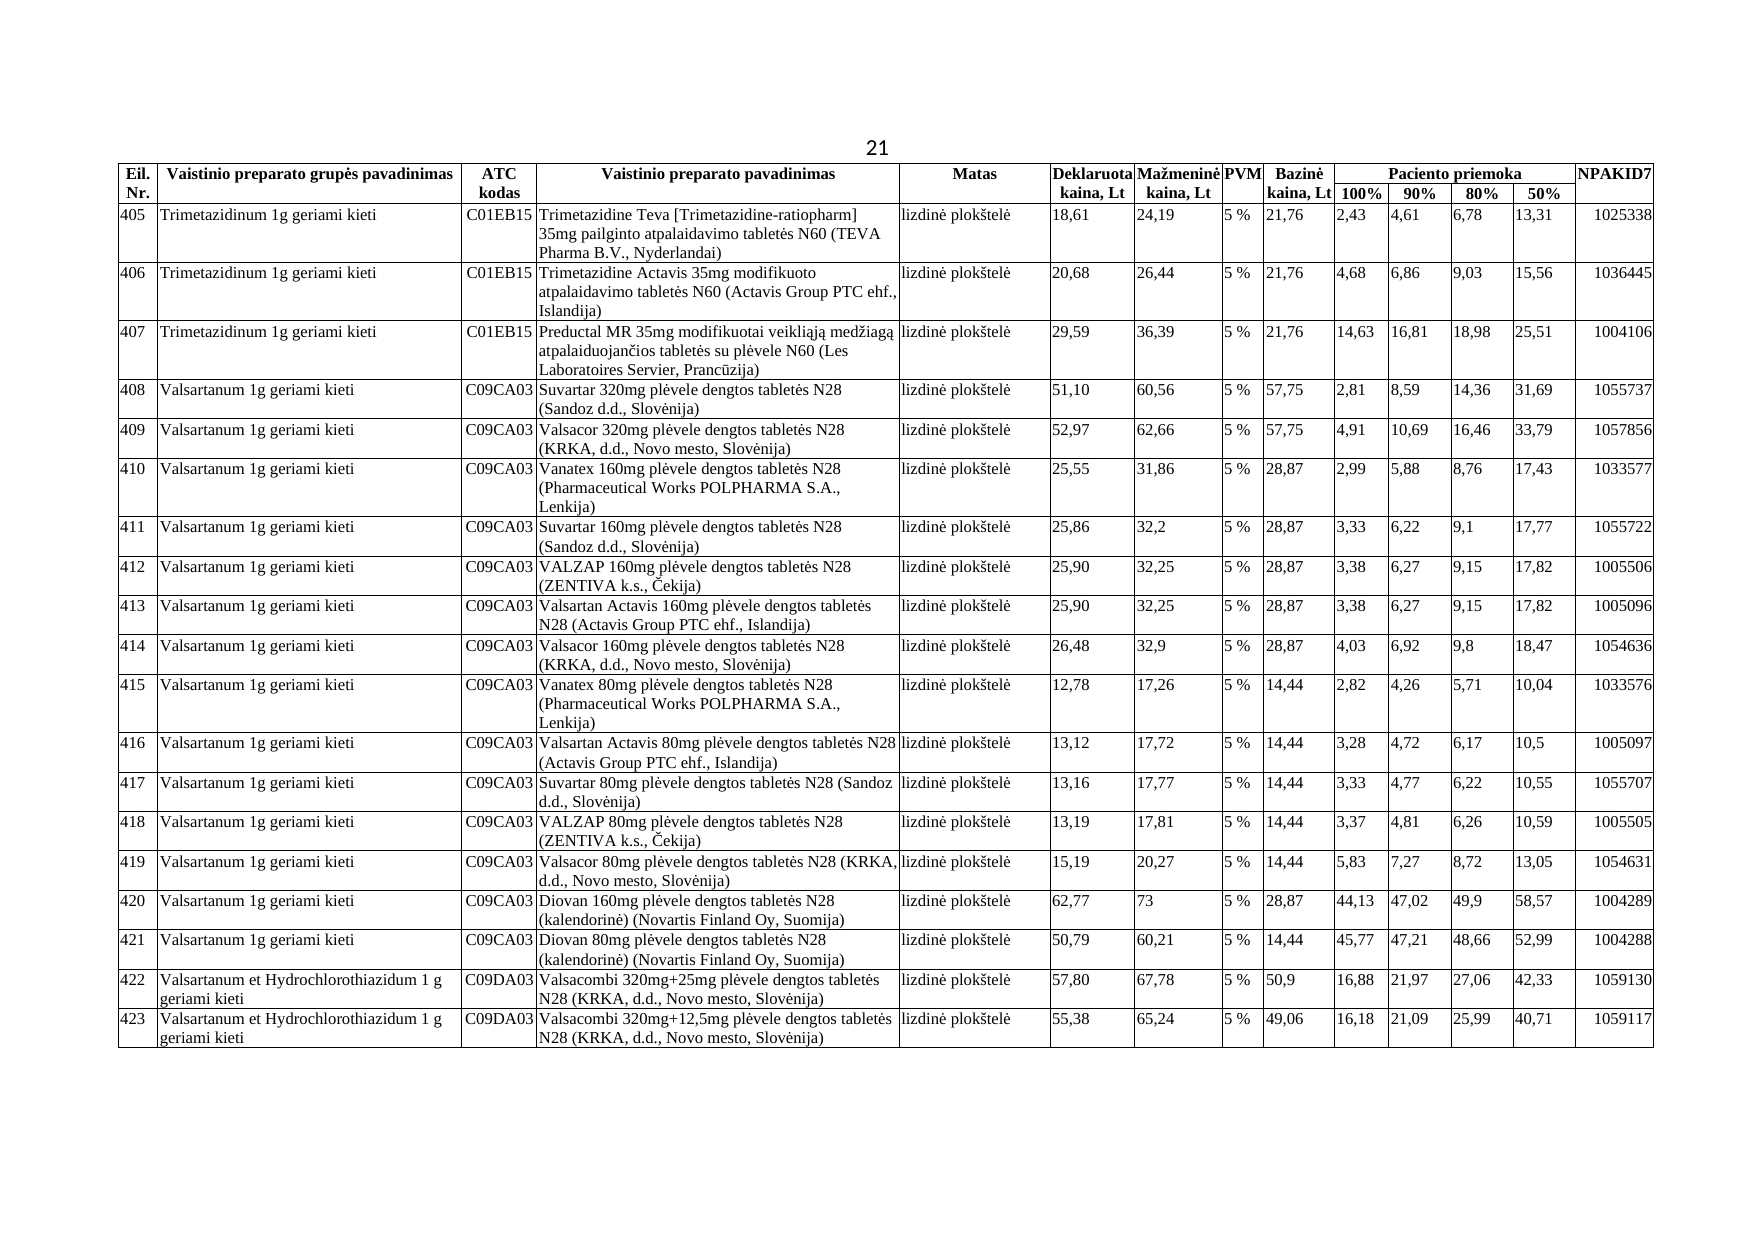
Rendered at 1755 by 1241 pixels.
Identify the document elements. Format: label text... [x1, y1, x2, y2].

table_cell 25,90 [1051, 557, 1134, 595]
table_cell 6,22 [1452, 773, 1513, 811]
table_cell Valsartanum 1g geriami kieti [158, 459, 461, 516]
table_cell C01EB15 [462, 263, 536, 320]
table_cell Valsacombi 320mg+12,5mg plėvele dengtos tabletės N28 (KRKA, d.d., Novo mesto, Slovėnija) [537, 1009, 899, 1047]
table_cell 80% [1452, 184, 1513, 203]
table_cell 10,55 [1514, 773, 1575, 811]
table_cell 1004288 [1576, 930, 1653, 968]
table_cell 3,38 [1335, 557, 1388, 595]
table_cell 5 % [1223, 204, 1263, 262]
table_cell Valsartanum 1g geriami kieti [158, 380, 461, 418]
table_cell 60,56 [1135, 380, 1222, 418]
table_cell C09CA03 [462, 596, 536, 634]
table_cell Valsacor 160mg plėvele dengtos tabletės N28 (KRKA, d.d., Novo mesto, Slovėnija) [537, 635, 899, 674]
table_cell 27,06 [1452, 970, 1513, 1008]
table_header Deklaruota kaina, Lt [1051, 164, 1134, 203]
table_cell 5 % [1223, 675, 1263, 732]
table_cell Valsartanum et Hydrochlorothiazidum 1 g geriami kieti [158, 970, 461, 1008]
table_cell 8,59 [1389, 380, 1451, 418]
table_cell 5 % [1223, 812, 1263, 850]
table_cell 32,25 [1135, 596, 1222, 634]
table_cell lizdinė plokštelė [900, 675, 1050, 732]
table_cell 420 [119, 891, 157, 929]
table_cell 9,8 [1452, 635, 1513, 674]
table_cell 6,27 [1389, 596, 1451, 634]
table_cell 1033576 [1576, 675, 1653, 732]
table_cell 6,27 [1389, 557, 1451, 595]
table_cell 25,51 [1514, 321, 1575, 379]
table_cell 3,33 [1335, 773, 1388, 811]
table_cell 2,82 [1335, 675, 1388, 732]
table_cell 5,88 [1389, 459, 1451, 516]
table_cell 26,48 [1051, 635, 1134, 674]
table_cell 52,97 [1051, 419, 1134, 458]
table_cell Suvartar 160mg plėvele dengtos tabletės N28 (Sandoz d.d., Slovėnija) [537, 517, 899, 556]
table_cell 4,68 [1335, 263, 1388, 320]
table_cell 25,90 [1051, 596, 1134, 634]
table_cell 31,86 [1135, 459, 1222, 516]
table_header Eil. Nr. [119, 164, 157, 203]
table_cell 410 [119, 459, 157, 516]
table_cell 60,21 [1135, 930, 1222, 968]
table_cell 55,38 [1051, 1009, 1134, 1047]
table_cell 4,03 [1335, 635, 1388, 674]
table_cell lizdinė plokštelė [900, 459, 1050, 516]
table_cell 12,78 [1051, 675, 1134, 732]
table_cell 1055722 [1576, 517, 1653, 556]
table_cell 17,77 [1135, 773, 1222, 811]
table_cell 6,86 [1389, 263, 1451, 320]
table_cell Valsartanum 1g geriami kieti [158, 517, 461, 556]
table_cell 3,33 [1335, 517, 1388, 556]
table_cell 33,79 [1514, 419, 1575, 458]
table_cell C09CA03 [462, 419, 536, 458]
table_cell 408 [119, 380, 157, 418]
table_cell 44,13 [1335, 891, 1388, 929]
table_cell 18,98 [1452, 321, 1513, 379]
table_cell 14,36 [1452, 380, 1513, 418]
table_cell 20,27 [1135, 851, 1222, 890]
table_cell 5 % [1223, 321, 1263, 379]
table_cell 1055707 [1576, 773, 1653, 811]
table_cell Valsacor 320mg plėvele dengtos tabletės N28 (KRKA, d.d., Novo mesto, Slovėnija) [537, 419, 899, 458]
table_cell 9,1 [1452, 517, 1513, 556]
table_cell 5 % [1223, 557, 1263, 595]
table_cell Trimetazidine Teva [Trimetazidine-ratiopharm] 35mg pailginto atpalaidavimo tabletės N60 (TEVA Pharma B.V., Nyderlandai) [537, 204, 899, 262]
table_cell lizdinė plokštelė [900, 321, 1050, 379]
table_cell 17,81 [1135, 812, 1222, 850]
table_cell Vanatex 80mg plėvele dengtos tabletės N28 (Pharmaceutical Works POLPHARMA S.A., Lenkija) [537, 675, 899, 732]
table_cell 405 [119, 204, 157, 262]
table_cell 1004106 [1576, 321, 1653, 379]
table_cell lizdinė plokštelė [900, 596, 1050, 634]
table_cell 1005097 [1576, 733, 1653, 772]
table_cell 21,76 [1264, 321, 1334, 379]
table_cell 10,59 [1514, 812, 1575, 850]
table_cell 16,88 [1335, 970, 1388, 1008]
table_cell 16,18 [1335, 1009, 1388, 1047]
table_cell Valsartanum 1g geriami kieti [158, 851, 461, 890]
table_cell Vanatex 160mg plėvele dengtos tabletės N28 (Pharmaceutical Works POLPHARMA S.A., Lenkija) [537, 459, 899, 516]
table_cell 50,79 [1051, 930, 1134, 968]
table_cell 1055737 [1576, 380, 1653, 418]
table_cell 6,17 [1452, 733, 1513, 772]
table_cell C09CA03 [462, 773, 536, 811]
table_cell 13,31 [1514, 204, 1575, 262]
table_cell lizdinė plokštelė [900, 773, 1050, 811]
table_cell 421 [119, 930, 157, 968]
table_cell 14,44 [1264, 773, 1334, 811]
table_cell 21,97 [1389, 970, 1451, 1008]
table_cell 14,44 [1264, 812, 1334, 850]
table_cell 13,12 [1051, 733, 1134, 772]
table_cell Suvartar 80mg plėvele dengtos tabletės N28 (Sandoz d.d., Slovėnija) [537, 773, 899, 811]
table_cell 25,99 [1452, 1009, 1513, 1047]
table_cell C09CA03 [462, 675, 536, 732]
table_cell 9,15 [1452, 557, 1513, 595]
table_cell 50% [1514, 184, 1575, 203]
table_cell 14,63 [1335, 321, 1388, 379]
table_cell 47,02 [1389, 891, 1451, 929]
table_cell 15,56 [1514, 263, 1575, 320]
table_cell Valsartanum 1g geriami kieti [158, 930, 461, 968]
table_cell Valsartan Actavis 80mg plėvele dengtos tabletės N28 (Actavis Group PTC ehf., Islandija) [537, 733, 899, 772]
table_cell 21,76 [1264, 263, 1334, 320]
table_cell 409 [119, 419, 157, 458]
table_cell 14,44 [1264, 675, 1334, 732]
table_cell 13,05 [1514, 851, 1575, 890]
table_cell 5 % [1223, 635, 1263, 674]
table_header Matas [900, 164, 1050, 203]
table_cell 6,92 [1389, 635, 1451, 674]
table_cell 10,5 [1514, 733, 1575, 772]
table_cell 413 [119, 596, 157, 634]
table_cell Valsartan Actavis 160mg plėvele dengtos tabletės N28 (Actavis Group PTC ehf., Islandija) [537, 596, 899, 634]
table_cell 21,76 [1264, 204, 1334, 262]
table_cell 4,77 [1389, 773, 1451, 811]
table_cell 412 [119, 557, 157, 595]
table_cell C09CA03 [462, 891, 536, 929]
table_cell 18,61 [1051, 204, 1134, 262]
table_cell 1033577 [1576, 459, 1653, 516]
table_cell C09CA03 [462, 459, 536, 516]
table_cell lizdinė plokštelė [900, 733, 1050, 772]
table_cell C01EB15 [462, 204, 536, 262]
table_cell 28,87 [1264, 891, 1334, 929]
table_cell 5 % [1223, 419, 1263, 458]
table_cell C01EB15 [462, 321, 536, 379]
table_cell C09CA03 [462, 733, 536, 772]
table_cell Valsartanum 1g geriami kieti [158, 596, 461, 634]
table_cell Trimetazidinum 1g geriami kieti [158, 204, 461, 262]
table_cell Diovan 80mg plėvele dengtos tabletės N28 (kalendorinė) (Novartis Finland Oy, Suomija) [537, 930, 899, 968]
table_cell 100% [1335, 184, 1388, 203]
table_cell 1054636 [1576, 635, 1653, 674]
table_cell 90% [1389, 184, 1451, 203]
table_cell 73 [1135, 891, 1222, 929]
table_cell Suvartar 320mg plėvele dengtos tabletės N28 (Sandoz d.d., Slovėnija) [537, 380, 899, 418]
table_cell 50,9 [1264, 970, 1334, 1008]
table_cell 17,72 [1135, 733, 1222, 772]
table_cell 48,66 [1452, 930, 1513, 968]
table_cell 414 [119, 635, 157, 674]
table_cell 49,9 [1452, 891, 1513, 929]
table_cell 65,24 [1135, 1009, 1222, 1047]
table_cell 416 [119, 733, 157, 772]
table_cell Valsartanum 1g geriami kieti [158, 812, 461, 850]
table_cell lizdinė plokštelė [900, 1009, 1050, 1047]
table_cell Valsacor 80mg plėvele dengtos tabletės N28 (KRKA, d.d., Novo mesto, Slovėnija) [537, 851, 899, 890]
table_cell 5 % [1223, 733, 1263, 772]
table_cell 20,68 [1051, 263, 1134, 320]
table_cell 7,27 [1389, 851, 1451, 890]
table_cell C09CA03 [462, 380, 536, 418]
table_cell 1005505 [1576, 812, 1653, 850]
table_cell 1059130 [1576, 970, 1653, 1008]
table_cell 9,15 [1452, 596, 1513, 634]
table_cell 2,81 [1335, 380, 1388, 418]
table_cell 57,75 [1264, 380, 1334, 418]
table_cell 1025338 [1576, 204, 1653, 262]
table_cell lizdinė plokštelė [900, 380, 1050, 418]
table_cell C09CA03 [462, 930, 536, 968]
table_cell 5 % [1223, 1009, 1263, 1047]
table_cell 5,71 [1452, 675, 1513, 732]
table_cell 32,25 [1135, 557, 1222, 595]
table_cell 15,19 [1051, 851, 1134, 890]
table_cell 4,61 [1389, 204, 1451, 262]
table_cell 5 % [1223, 596, 1263, 634]
table_cell 14,44 [1264, 733, 1334, 772]
table_cell 406 [119, 263, 157, 320]
table_cell Valsartanum 1g geriami kieti [158, 773, 461, 811]
table_cell 28,87 [1264, 517, 1334, 556]
table_cell 17,26 [1135, 675, 1222, 732]
table_cell C09CA03 [462, 812, 536, 850]
table_cell 13,16 [1051, 773, 1134, 811]
table_cell C09CA03 [462, 635, 536, 674]
table_cell 417 [119, 773, 157, 811]
table_cell 423 [119, 1009, 157, 1047]
table_cell 5 % [1223, 380, 1263, 418]
table_cell Trimetazidine Actavis 35mg modifikuoto atpalaidavimo tabletės N60 (Actavis Group PTC ehf., Islandija) [537, 263, 899, 320]
table_cell lizdinė plokštelė [900, 204, 1050, 262]
table_header Mažmeninė kaina, Lt [1135, 164, 1222, 203]
table_cell 40,71 [1514, 1009, 1575, 1047]
table_cell 67,78 [1135, 970, 1222, 1008]
table_cell 6,22 [1389, 517, 1451, 556]
table_cell 8,72 [1452, 851, 1513, 890]
table_cell Valsartanum 1g geriami kieti [158, 891, 461, 929]
table_cell Valsartanum et Hydrochlorothiazidum 1 g geriami kieti [158, 1009, 461, 1047]
table_cell lizdinė plokštelė [900, 557, 1050, 595]
table_cell VALZAP 160mg plėvele dengtos tabletės N28 (ZENTIVA k.s., Čekija) [537, 557, 899, 595]
table_cell 17,77 [1514, 517, 1575, 556]
table_cell 418 [119, 812, 157, 850]
table_cell 4,91 [1335, 419, 1388, 458]
table_cell 28,87 [1264, 459, 1334, 516]
table_cell 52,99 [1514, 930, 1575, 968]
table_cell 5 % [1223, 851, 1263, 890]
table_cell 411 [119, 517, 157, 556]
table_cell C09DA03 [462, 970, 536, 1008]
table_cell lizdinė plokštelė [900, 970, 1050, 1008]
table_header Vaistinio preparato grupės pavadinimas [158, 164, 461, 203]
table_cell 407 [119, 321, 157, 379]
table_cell 24,19 [1135, 204, 1222, 262]
table_cell 25,86 [1051, 517, 1134, 556]
table_cell lizdinė plokštelė [900, 635, 1050, 674]
table_cell VALZAP 80mg plėvele dengtos tabletės N28 (ZENTIVA k.s., Čekija) [537, 812, 899, 850]
table_cell 14,44 [1264, 851, 1334, 890]
table_cell 49,06 [1264, 1009, 1334, 1047]
table_cell 5,83 [1335, 851, 1388, 890]
table_cell 17,43 [1514, 459, 1575, 516]
table_header ATC kodas [462, 164, 536, 203]
table_cell 5 % [1223, 517, 1263, 556]
table_cell 419 [119, 851, 157, 890]
table_cell C09DA03 [462, 1009, 536, 1047]
table_cell 2,99 [1335, 459, 1388, 516]
table_cell 18,47 [1514, 635, 1575, 674]
table_header Vaistinio preparato pavadinimas [537, 164, 899, 203]
table_header Bazinė kaina, Lt [1264, 164, 1334, 203]
table_cell 1004289 [1576, 891, 1653, 929]
table_cell 9,03 [1452, 263, 1513, 320]
table_cell 10,04 [1514, 675, 1575, 732]
table_cell 3,28 [1335, 733, 1388, 772]
table_cell 1005506 [1576, 557, 1653, 595]
table_cell 31,69 [1514, 380, 1575, 418]
table_cell 1005096 [1576, 596, 1653, 634]
table_cell 29,59 [1051, 321, 1134, 379]
table_cell lizdinė plokštelė [900, 851, 1050, 890]
table_cell 62,66 [1135, 419, 1222, 458]
table_cell 28,87 [1264, 596, 1334, 634]
table_cell 422 [119, 970, 157, 1008]
table_cell 16,81 [1389, 321, 1451, 379]
table_header NPAKID7 [1576, 164, 1653, 203]
table_cell C09CA03 [462, 557, 536, 595]
table_header Paciento priemoka [1335, 164, 1575, 183]
table_cell 58,57 [1514, 891, 1575, 929]
table_cell 28,87 [1264, 557, 1334, 595]
table_cell Valsartanum 1g geriami kieti [158, 635, 461, 674]
table_cell lizdinė plokštelė [900, 419, 1050, 458]
table_cell 26,44 [1135, 263, 1222, 320]
table_cell C09CA03 [462, 517, 536, 556]
table_cell 32,9 [1135, 635, 1222, 674]
table_cell 3,37 [1335, 812, 1388, 850]
table_cell Valsartanum 1g geriami kieti [158, 419, 461, 458]
table_cell lizdinė plokštelė [900, 812, 1050, 850]
table_cell 6,26 [1452, 812, 1513, 850]
table_cell 5 % [1223, 773, 1263, 811]
table_cell 36,39 [1135, 321, 1222, 379]
table_cell 415 [119, 675, 157, 732]
table_cell Diovan 160mg plėvele dengtos tabletės N28 (kalendorinė) (Novartis Finland Oy, Suomija) [537, 891, 899, 929]
table_cell 13,19 [1051, 812, 1134, 850]
table_cell 57,75 [1264, 419, 1334, 458]
table_cell 10,69 [1389, 419, 1451, 458]
table_cell 17,82 [1514, 596, 1575, 634]
table_cell 17,82 [1514, 557, 1575, 595]
table_cell 6,78 [1452, 204, 1513, 262]
table_cell 28,87 [1264, 635, 1334, 674]
table_cell 5 % [1223, 930, 1263, 968]
table_cell 4,81 [1389, 812, 1451, 850]
table_cell 47,21 [1389, 930, 1451, 968]
table_cell lizdinė plokštelė [900, 891, 1050, 929]
table_cell 5 % [1223, 263, 1263, 320]
table_cell 5 % [1223, 970, 1263, 1008]
table_header PVM [1223, 164, 1263, 203]
table_cell 57,80 [1051, 970, 1134, 1008]
table_cell 42,33 [1514, 970, 1575, 1008]
table_cell Trimetazidinum 1g geriami kieti [158, 321, 461, 379]
table_cell 5 % [1223, 459, 1263, 516]
table_cell 25,55 [1051, 459, 1134, 516]
table_cell Valsacombi 320mg+25mg plėvele dengtos tabletės N28 (KRKA, d.d., Novo mesto, Slovėnija) [537, 970, 899, 1008]
table_cell 14,44 [1264, 930, 1334, 968]
table_cell 4,26 [1389, 675, 1451, 732]
table_cell Trimetazidinum 1g geriami kieti [158, 263, 461, 320]
table_cell lizdinė plokštelė [900, 517, 1050, 556]
table_cell 5 % [1223, 891, 1263, 929]
table_cell C09CA03 [462, 851, 536, 890]
table_cell 1036445 [1576, 263, 1653, 320]
table_cell lizdinė plokštelė [900, 263, 1050, 320]
table_cell 3,38 [1335, 596, 1388, 634]
table_cell 32,2 [1135, 517, 1222, 556]
table_cell 1057856 [1576, 419, 1653, 458]
table_cell 4,72 [1389, 733, 1451, 772]
table_cell Valsartanum 1g geriami kieti [158, 557, 461, 595]
table_cell Preductal MR 35mg modifikuotai veikliąją medžiagą atpalaiduojančios tabletės su plėvele N60 (Les Laboratoires Servier, Prancūzija) [537, 321, 899, 379]
table_cell 62,77 [1051, 891, 1134, 929]
table_cell lizdinė plokštelė [900, 930, 1050, 968]
table_cell 51,10 [1051, 380, 1134, 418]
table_cell 8,76 [1452, 459, 1513, 516]
table_cell 45,77 [1335, 930, 1388, 968]
table_cell 21,09 [1389, 1009, 1451, 1047]
table_cell 1054631 [1576, 851, 1653, 890]
table_cell 16,46 [1452, 419, 1513, 458]
table_cell 1059117 [1576, 1009, 1653, 1047]
table_cell Valsartanum 1g geriami kieti [158, 675, 461, 732]
table_cell Valsartanum 1g geriami kieti [158, 733, 461, 772]
table_cell 2,43 [1335, 204, 1388, 262]
